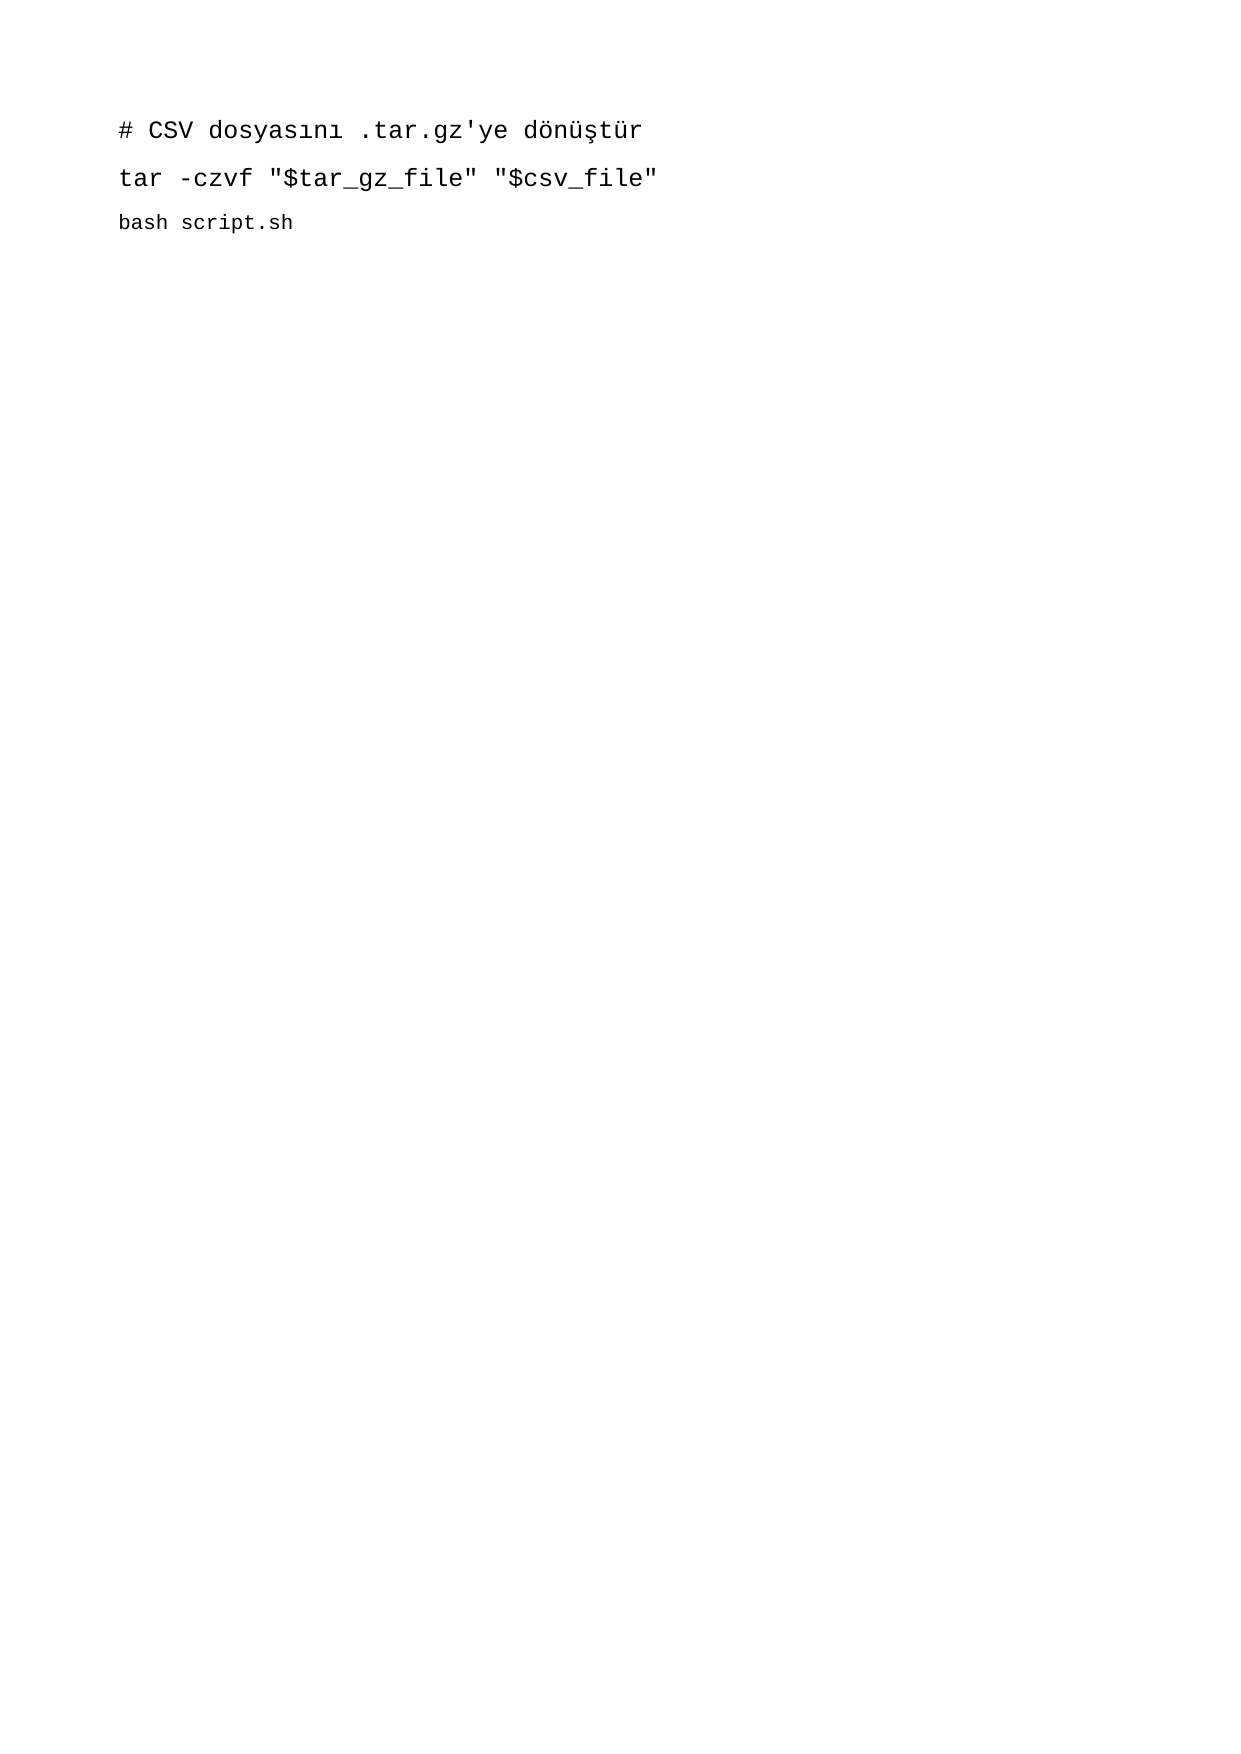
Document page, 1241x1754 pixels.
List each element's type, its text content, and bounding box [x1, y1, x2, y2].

text tar -czvf "$tar_gz_file" "$csv_file" [118, 165, 1122, 193]
text bash script.sh [118, 212, 1122, 236]
text # CSV dosyasını .tar.gz'ye dönüştür [118, 118, 1122, 146]
